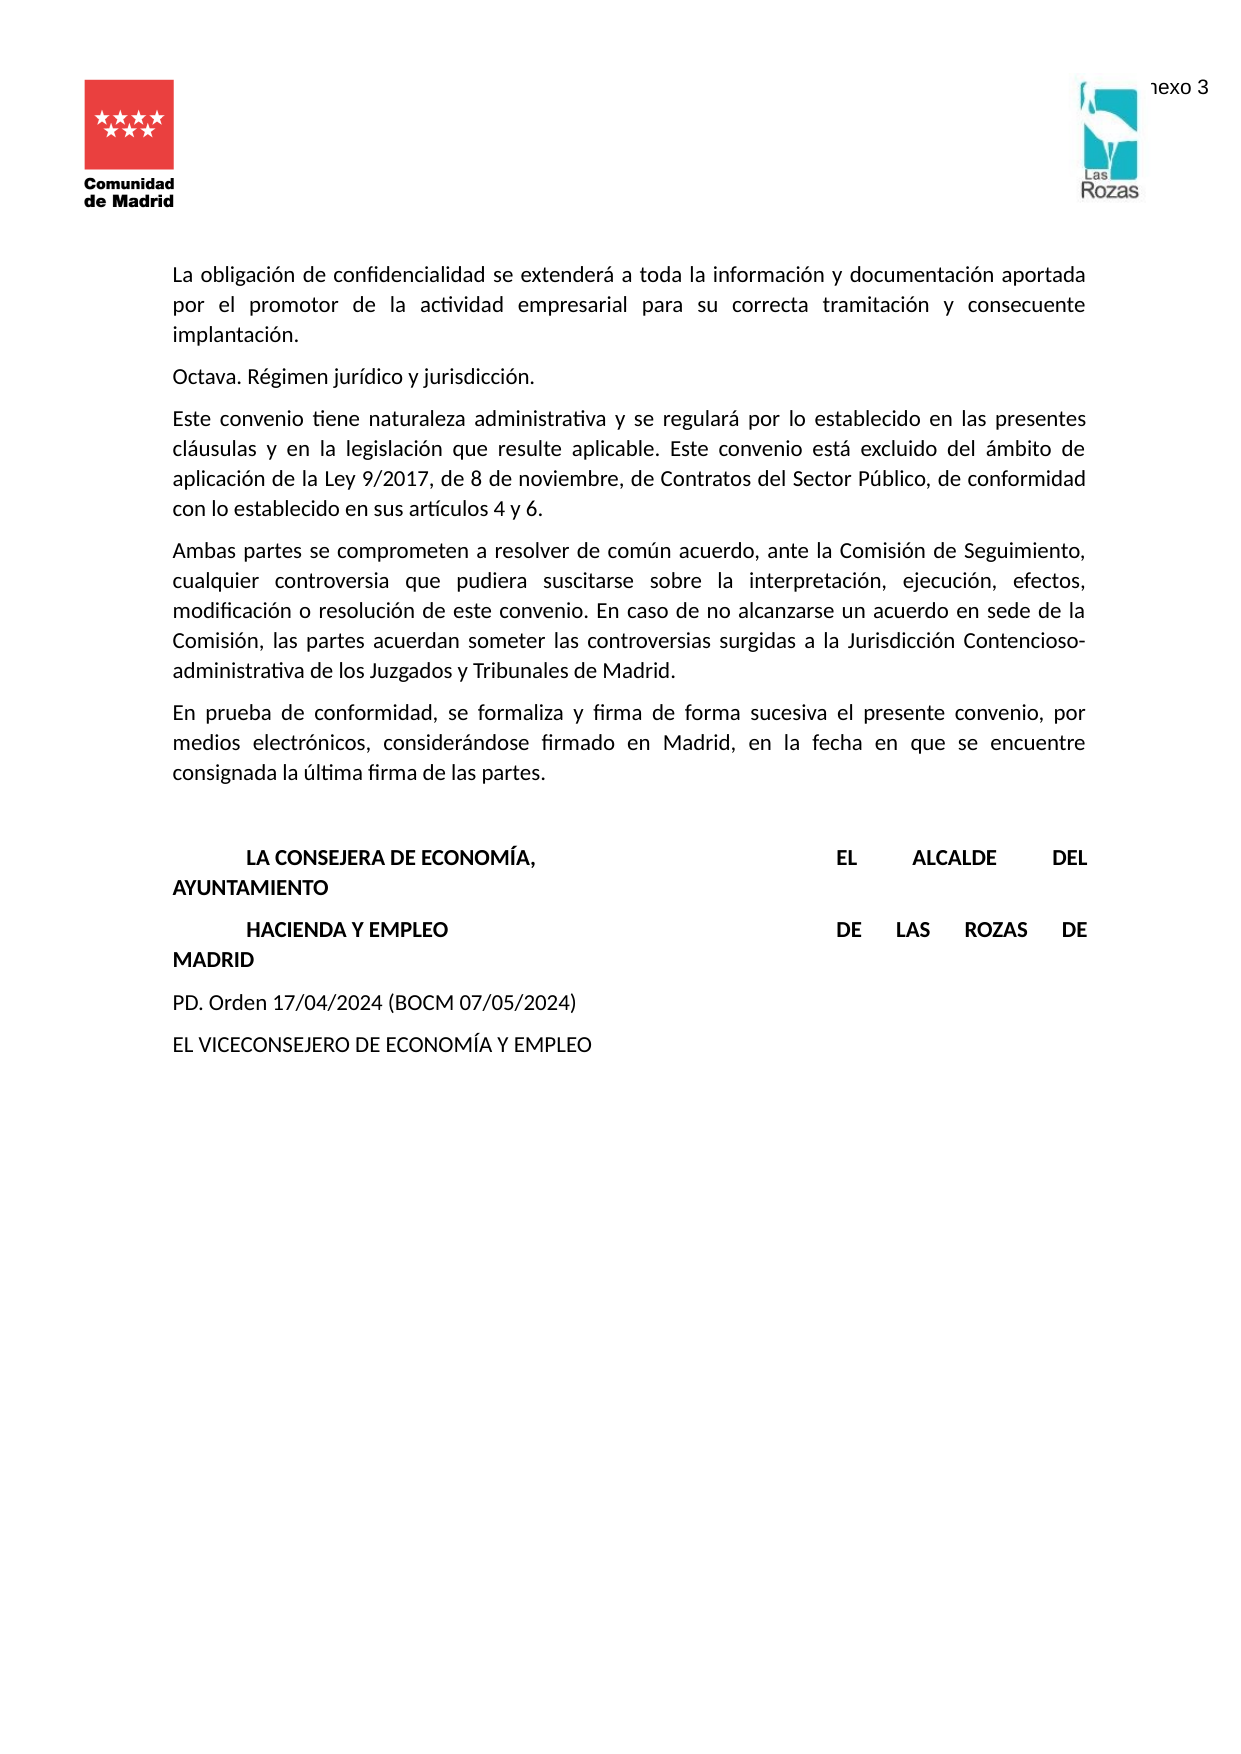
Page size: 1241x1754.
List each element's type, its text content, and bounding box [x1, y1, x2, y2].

text La obligación de confidencialidad se extenderá a toda la información y documentación aportada por el promotor de la actividad empresarial para su correcta tramitación y consecuente implantación. [172, 260, 1088, 348]
text Este convenio tiene naturaleza administrativa y se regulará por lo establecido en las presentes cláusulas y en la legislación que resulte aplicable. Este convenio está excluido del ámbito de aplicación de la Ley 9/2017, de 8 de noviembre, de Contratos del Sector Público, de conformidad con lo establecido en sus artículos 4 y 6. [172, 404, 1088, 522]
text HACIENDA Y EMPLEO DE LAS ROZAS DE MADRID [172, 915, 1088, 973]
text EL VICECONSEJERO DE ECONOMÍA Y EMPLEO [172, 1030, 1088, 1058]
text PD. Orden 17/04/2024 (BOCM 07/05/2024) [172, 988, 1088, 1016]
text LA CONSEJERA DE ECONOMÍA, EL ALCALDE DEL AYUNTAMIENTO [172, 843, 1088, 901]
text Octava. Régimen jurídico y jurisdicción. [172, 362, 1088, 390]
text En prueba de conformidad, se formaliza y firma de forma sucesiva el presente convenio, por medios electrónicos, considerándose firmado en Madrid, en la fecha en que se encuentre consignada la última firma de las partes. [172, 698, 1088, 786]
text Ambas partes se comprometen a resolver de común acuerdo, ante la Comisión de Seguimiento, cualquier controversia que pudiera suscitarse sobre la interpretación, ejecución, efectos, modificación o resolución de este convenio. En caso de no alcanzarse un acuerdo en sede de la Comisión, las partes acuerdan someter las controversias surgidas a la Jurisdicción Contencioso-administrativa de los Juzgados y Tribunales de Madrid. [172, 537, 1088, 684]
